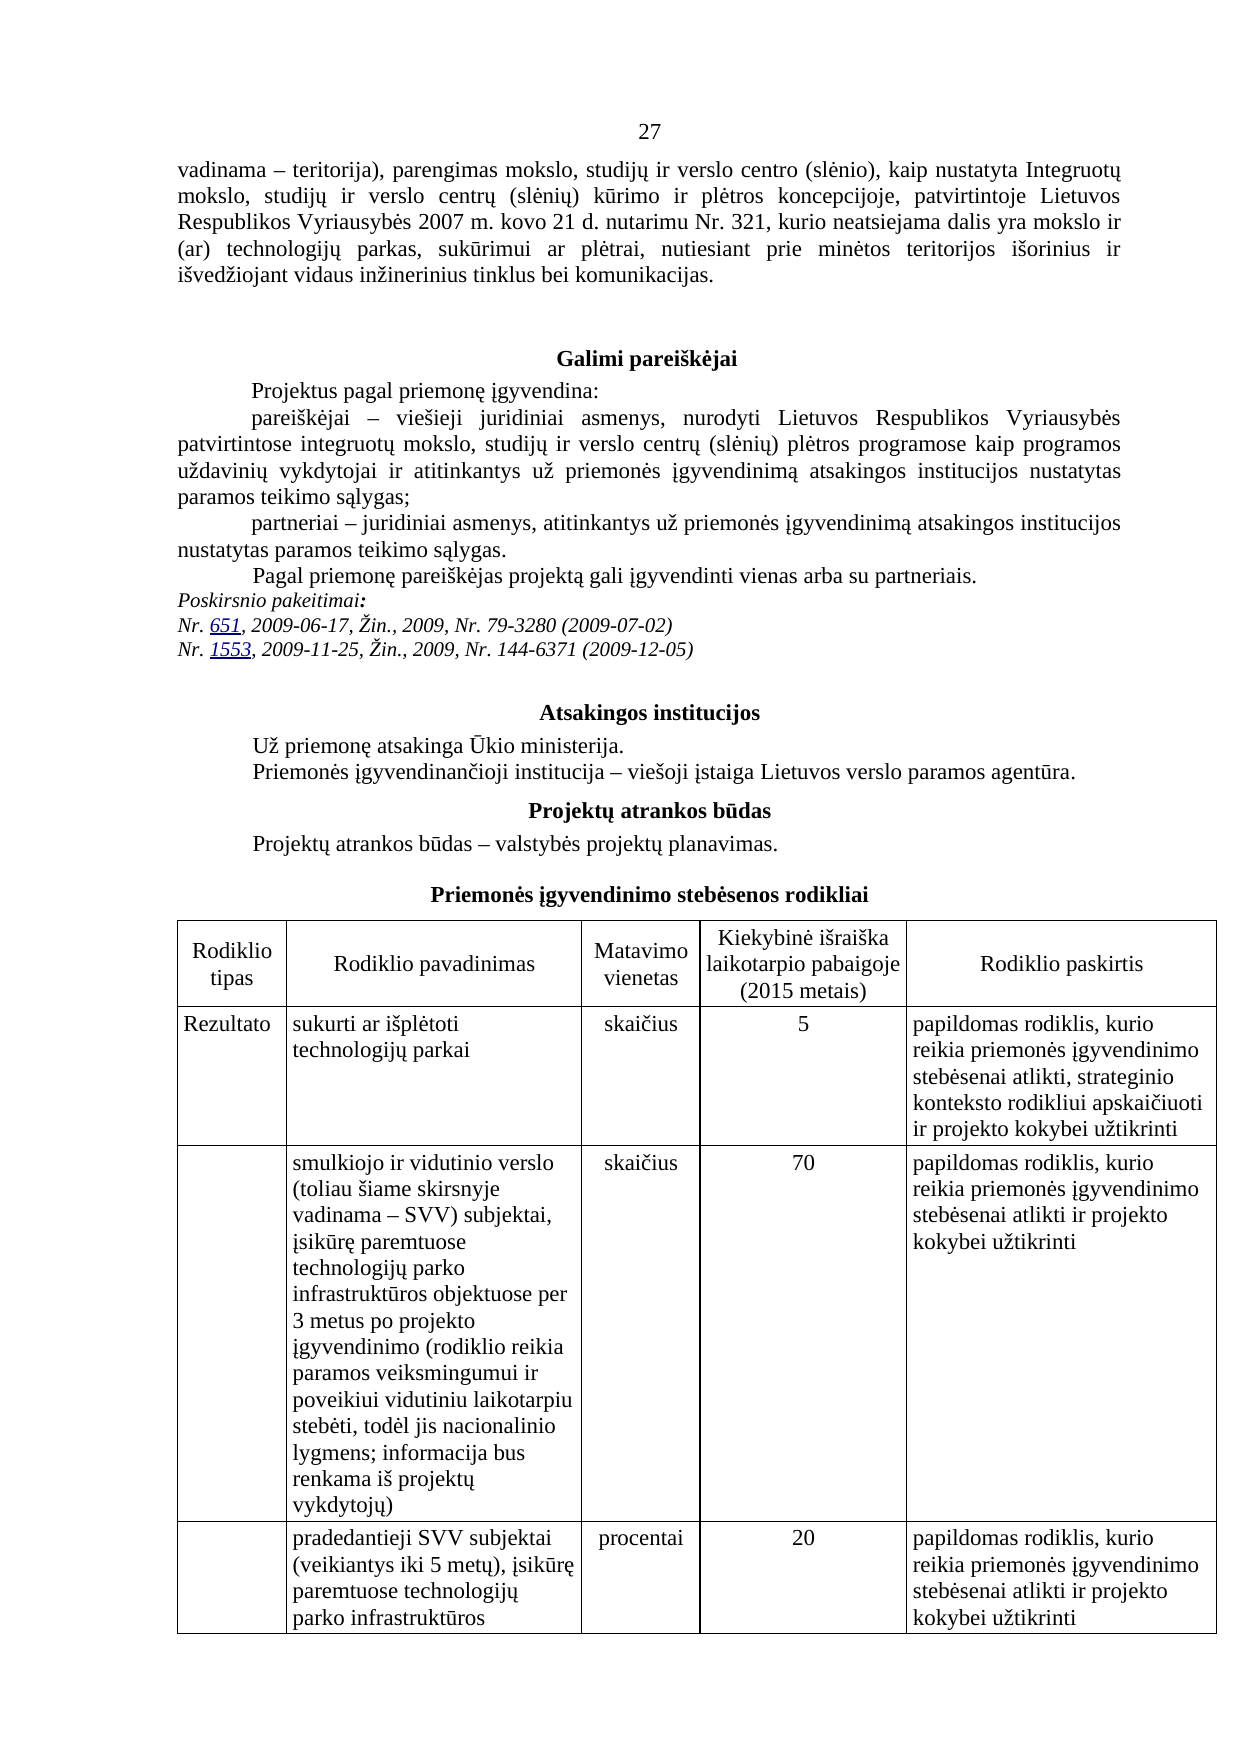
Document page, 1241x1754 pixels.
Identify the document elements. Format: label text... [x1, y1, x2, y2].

table_cell papildomas rodiklis, kurio reikia priemonės įgyvendinimo stebėsenai atlikti ir projekto kokybei užtikrinti [907, 1522, 1216, 1633]
text vadinama – teritorija), parengimas mokslo, studijų ir verslo centro (slėnio), kaip nustatyta Integruotų mokslo, studijų ir verslo centrų (slėnių) kūrimo ir plėtros koncepcijoje, patvirtintoje Lietuvos Respublikos Vyriausybės 2007 m. kovo 21 d. nutarimu Nr. 321, kurio neatsiejama dalis yra mokslo ir (ar) technologijų parkas, sukūrimui ar plėtrai, nutiesiant prie minėtos teritorijos išorinius ir išvedžiojant vidaus inžinerinius tinklus bei komunikacijas. [177, 156, 1122, 287]
text Nr. 651, 2009-06-17, Žin., 2009, Nr. 79-3280 (2009-07-02) [177, 612, 1122, 637]
text pareiškėjai – viešieji juridiniai asmenys, nurodyti Lietuvos Respublikos Vyriausybės patvirtintose integruotų mokslo, studijų ir verslo centrų (slėnių) plėtros programose kaip programos uždavinių vykdytojai ir atitinkantys už priemonės įgyvendinimą atsakingos institucijos nustatytas paramos teikimo sąlygas; [177, 404, 1122, 509]
table_cell sukurti ar išplėtoti technologijų parkai [287, 1007, 581, 1145]
table_cell procentai [582, 1522, 699, 1633]
table_cell 5 [701, 1007, 906, 1145]
table_cell [178, 1522, 286, 1633]
text Projektų atrankos būdas – valstybės projektų planavimas. [177, 830, 1122, 856]
table_header Kiekybinė išraiška laikotarpio pabaigoje (2015 metais) [701, 921, 906, 1006]
text Už priemonę atsakinga Ūkio ministerija. [177, 732, 1122, 758]
table_cell 70 [701, 1146, 906, 1521]
table_cell skaičius [582, 1007, 699, 1145]
text Galimi pareiškėjai [177, 345, 1122, 371]
table_header Rodiklio tipas [178, 921, 286, 1006]
text Atsakingos institucijos [177, 699, 1122, 726]
text Pagal priemonę pareiškėjas projektą gali įgyvendinti vienas arba su partneriais. [177, 562, 1122, 588]
table_cell papildomas rodiklis, kurio reikia priemonės įgyvendinimo stebėsenai atlikti, strateginio konteksto rodikliui apskaičiuoti ir projekto kokybei užtikrinti [907, 1007, 1216, 1145]
table_header Rodiklio paskirtis [907, 921, 1216, 1006]
table_cell [178, 1146, 286, 1521]
text Projektus pagal priemonę įgyvendina: [177, 378, 1122, 404]
text partneriai – juridiniai asmenys, atitinkantys už priemonės įgyvendinimą atsakingos institucijos nustatytas paramos teikimo sąlygas. [177, 509, 1122, 562]
table_header Matavimo vienetas [582, 921, 699, 1006]
text Projektų atrankos būdas [177, 797, 1122, 824]
table_cell pradedantieji SVV subjektai (veikiantys iki 5 metų), įsikūrę paremtuose technologijų parko infrastruktūros [287, 1522, 581, 1633]
table_cell skaičius [582, 1146, 699, 1521]
text Priemonės įgyvendinimo stebėsenos rodikliai [177, 881, 1122, 908]
table_cell smulkiojo ir vidutinio verslo (toliau šiame skirsnyje vadinama – SVV) subjektai, įsikūrę paremtuose technologijų parko infrastruktūros objektuose per 3 metus po projekto įgyvendinimo (rodiklio reikia paramos veiksmingumui ir poveikiui vidutiniu laikotarpiu stebėti, todėl jis nacionalinio lygmens; informacija bus renkama iš projektų vykdytojų) [287, 1146, 581, 1521]
subtitle Poskirsnio pakeitimai: [177, 588, 1122, 612]
table_header Rodiklio pavadinimas [287, 921, 581, 1006]
table_cell Rezultato [178, 1007, 286, 1145]
table_cell papildomas rodiklis, kurio reikia priemonės įgyvendinimo stebėsenai atlikti ir projekto kokybei užtikrinti [907, 1146, 1216, 1521]
text Priemonės įgyvendinančioji institucija – viešoji įstaiga Lietuvos verslo paramos agentūra. [177, 758, 1122, 785]
text Nr. 1553, 2009-11-25, Žin., 2009, Nr. 144-6371 (2009-12-05) [177, 637, 1122, 661]
table_cell 20 [701, 1522, 906, 1633]
